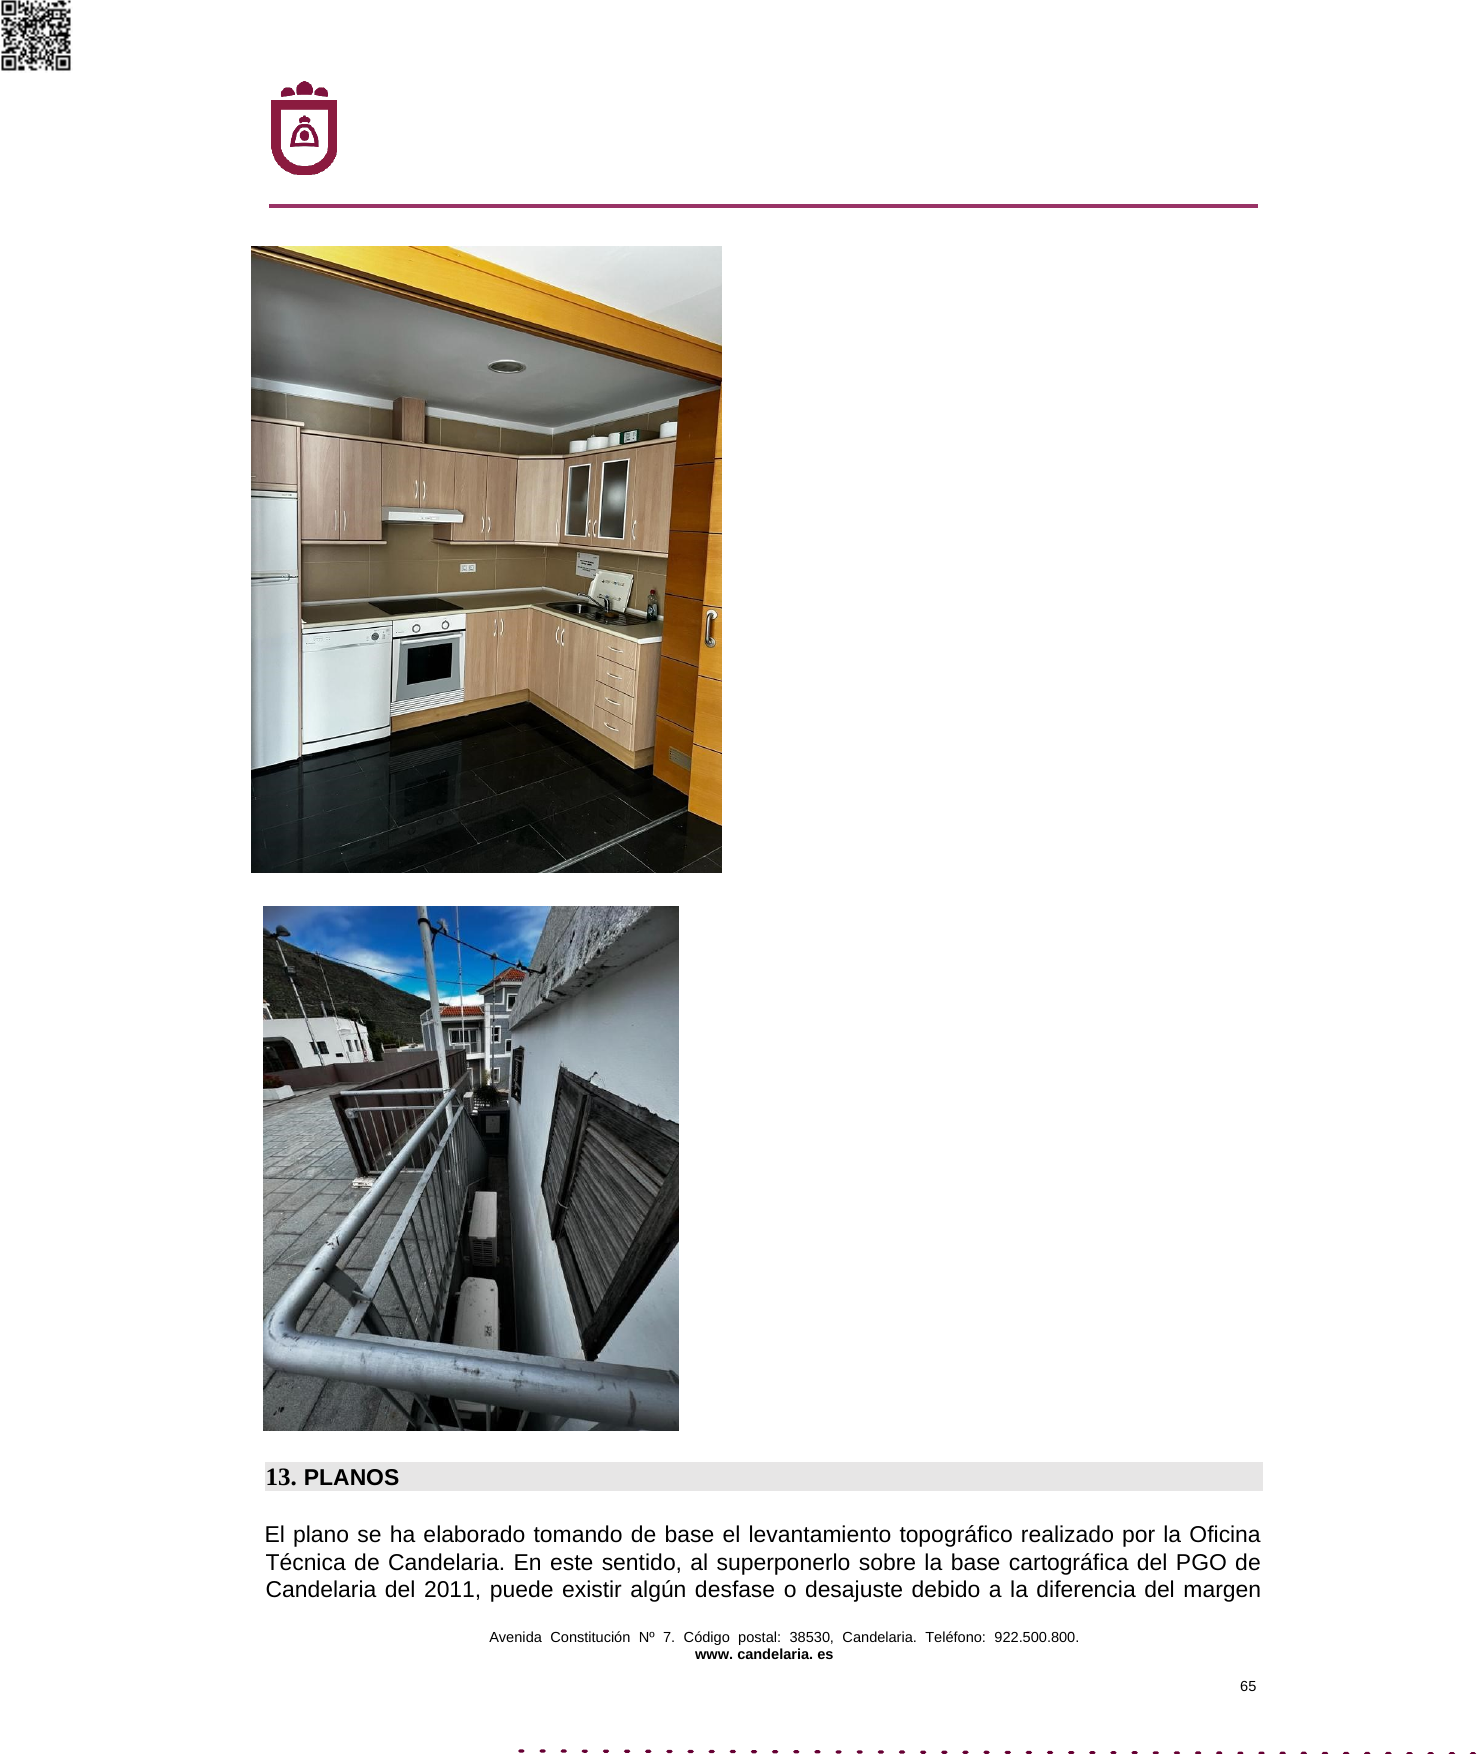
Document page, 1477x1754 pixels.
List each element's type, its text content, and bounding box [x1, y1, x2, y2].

text El plano se ha elaborado tomando de base el levantamiento topográfico realizado por la Oficina Técnica de Candelaria. En este sentido, al superponerlo sobre la base cartográfica del PGO de Candelaria del 2011, puede existir algún desfase o desajuste debido a la diferencia del margen [264, 1521, 1262, 1602]
subtitle 13. PLANOS [265, 1462, 1263, 1491]
